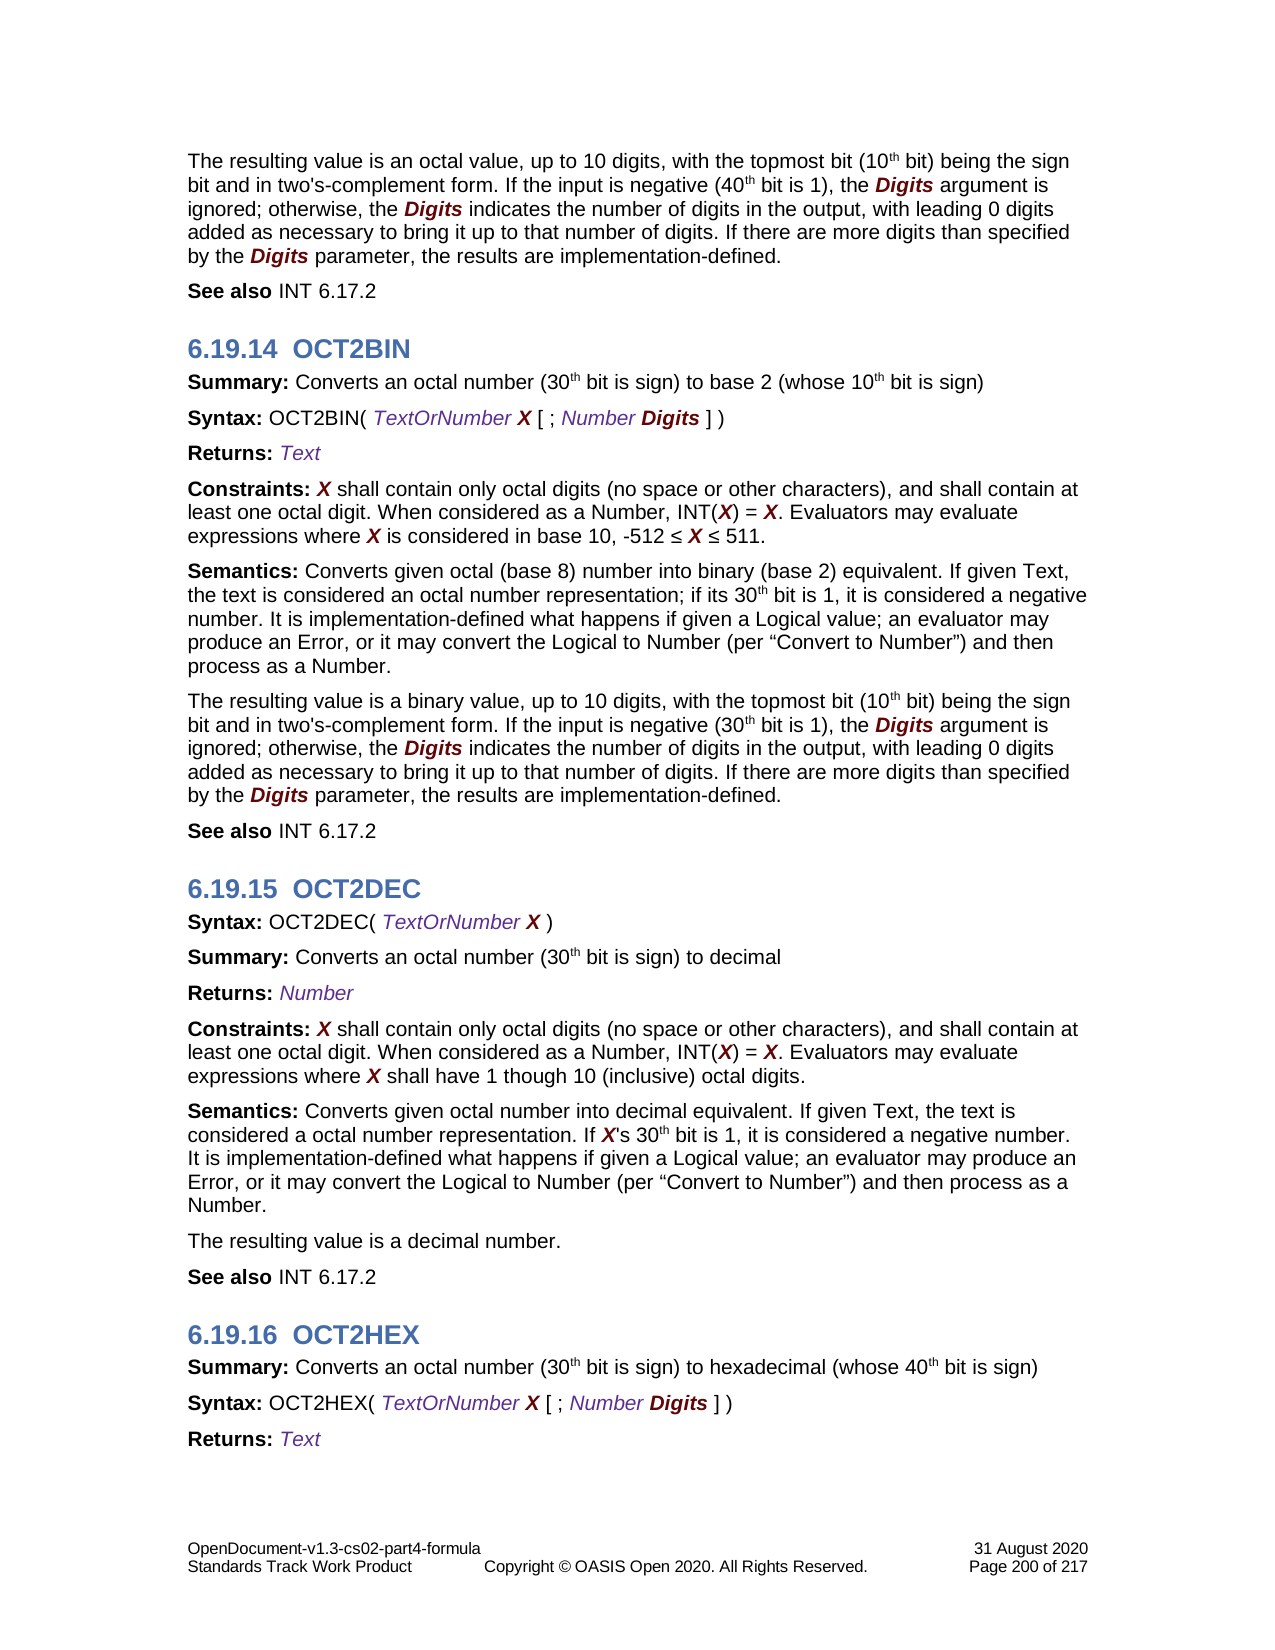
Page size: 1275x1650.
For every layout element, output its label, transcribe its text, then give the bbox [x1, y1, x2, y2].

text Returns: Number [187, 981, 1088, 1005]
text See also INT 6.17.2 [187, 819, 1088, 843]
text Summary: Converts an octal number (30th bit is sign) to hexadecimal (whose 40th bit is sign) [187, 1356, 1088, 1379]
text Returns: Text [187, 442, 1088, 465]
text The resulting value is a binary value, up to 10 digits, with the topmost bit (10th bit) being the sign bit and in two's-complement form. If the input is negative (30th bit is 1), the Digits argument is ignored; otherwise, the Digits indicates the number of digits in the output, with leading 0 digits added as necessary to bring it up to that number of digits. If there are more digits than specified by the Digits parameter, the results are implementation-defined. [187, 690, 1088, 807]
text Syntax: OCT2HEX( TextOrNumber X [ ; Number Digits ] ) [187, 1391, 1088, 1415]
text Summary: Converts an octal number (30th bit is sign) to base 2 (whose 10th bit is sign) [187, 370, 1088, 394]
text Summary: Converts an octal number (30th bit is sign) to decimal [187, 946, 1088, 969]
text Semantics: Converts given octal (base 8) number into binary (base 2) equivalent. If given Text, the text is considered an octal number representation; if its 30th bit is 1, it is considered a negative number. It is implementation-defined what happens if given a Logical value; an evaluator may produce an Error, or it may convert the Logical to Number (per “Convert to Number”) and then process as a Number. [187, 560, 1088, 678]
subtitle OCT2BIN [187, 334, 1088, 364]
text See also INT 6.17.2 [187, 280, 1088, 303]
text The resulting value is an octal value, up to 10 digits, with the topmost bit (10th bit) being the sign bit and in two's-complement form. If the input is negative (40th bit is 1), the Digits argument is ignored; otherwise, the Digits indicates the number of digits in the output, with leading 0 digits added as necessary to bring it up to that number of digits. If there are more digits than specified by the Digits parameter, the results are implementation-defined. [187, 150, 1088, 268]
subtitle OCT2HEX [187, 1320, 1088, 1350]
text Constraints: X shall contain only octal digits (no space or other characters), and shall contain at least one octal digit. When considered as a Number, INT(X) = X. Evaluators may evaluate expressions where X shall have 1 though 10 (inclusive) octal digits. [187, 1017, 1088, 1088]
text Constraints: X shall contain only octal digits (no space or other characters), and shall contain at least one octal digit. When considered as a Number, INT(X) = X. Evaluators may evaluate expressions where X is considered in base 10, -512 ≤ X ≤ 511. [187, 477, 1088, 548]
text Semantics: Converts given octal number into decimal equivalent. If given Text, the text is considered a octal number representation. If X's 30th bit is 1, it is considered a negative number. It is implementation-defined what happens if given a Logical value; an evaluator may produce an Error, or it may convert the Logical to Number (per “Convert to Number”) and then process as a Number. [187, 1100, 1088, 1217]
text Returns: Text [187, 1427, 1088, 1451]
text Syntax: OCT2DEC( TextOrNumber X ) [187, 910, 1088, 934]
text The resulting value is a decimal number. [187, 1229, 1088, 1253]
text See also INT 6.17.2 [187, 1265, 1088, 1289]
text Syntax: OCT2BIN( TextOrNumber X [ ; Number Digits ] ) [187, 406, 1088, 429]
subtitle OCT2DEC [187, 874, 1088, 904]
